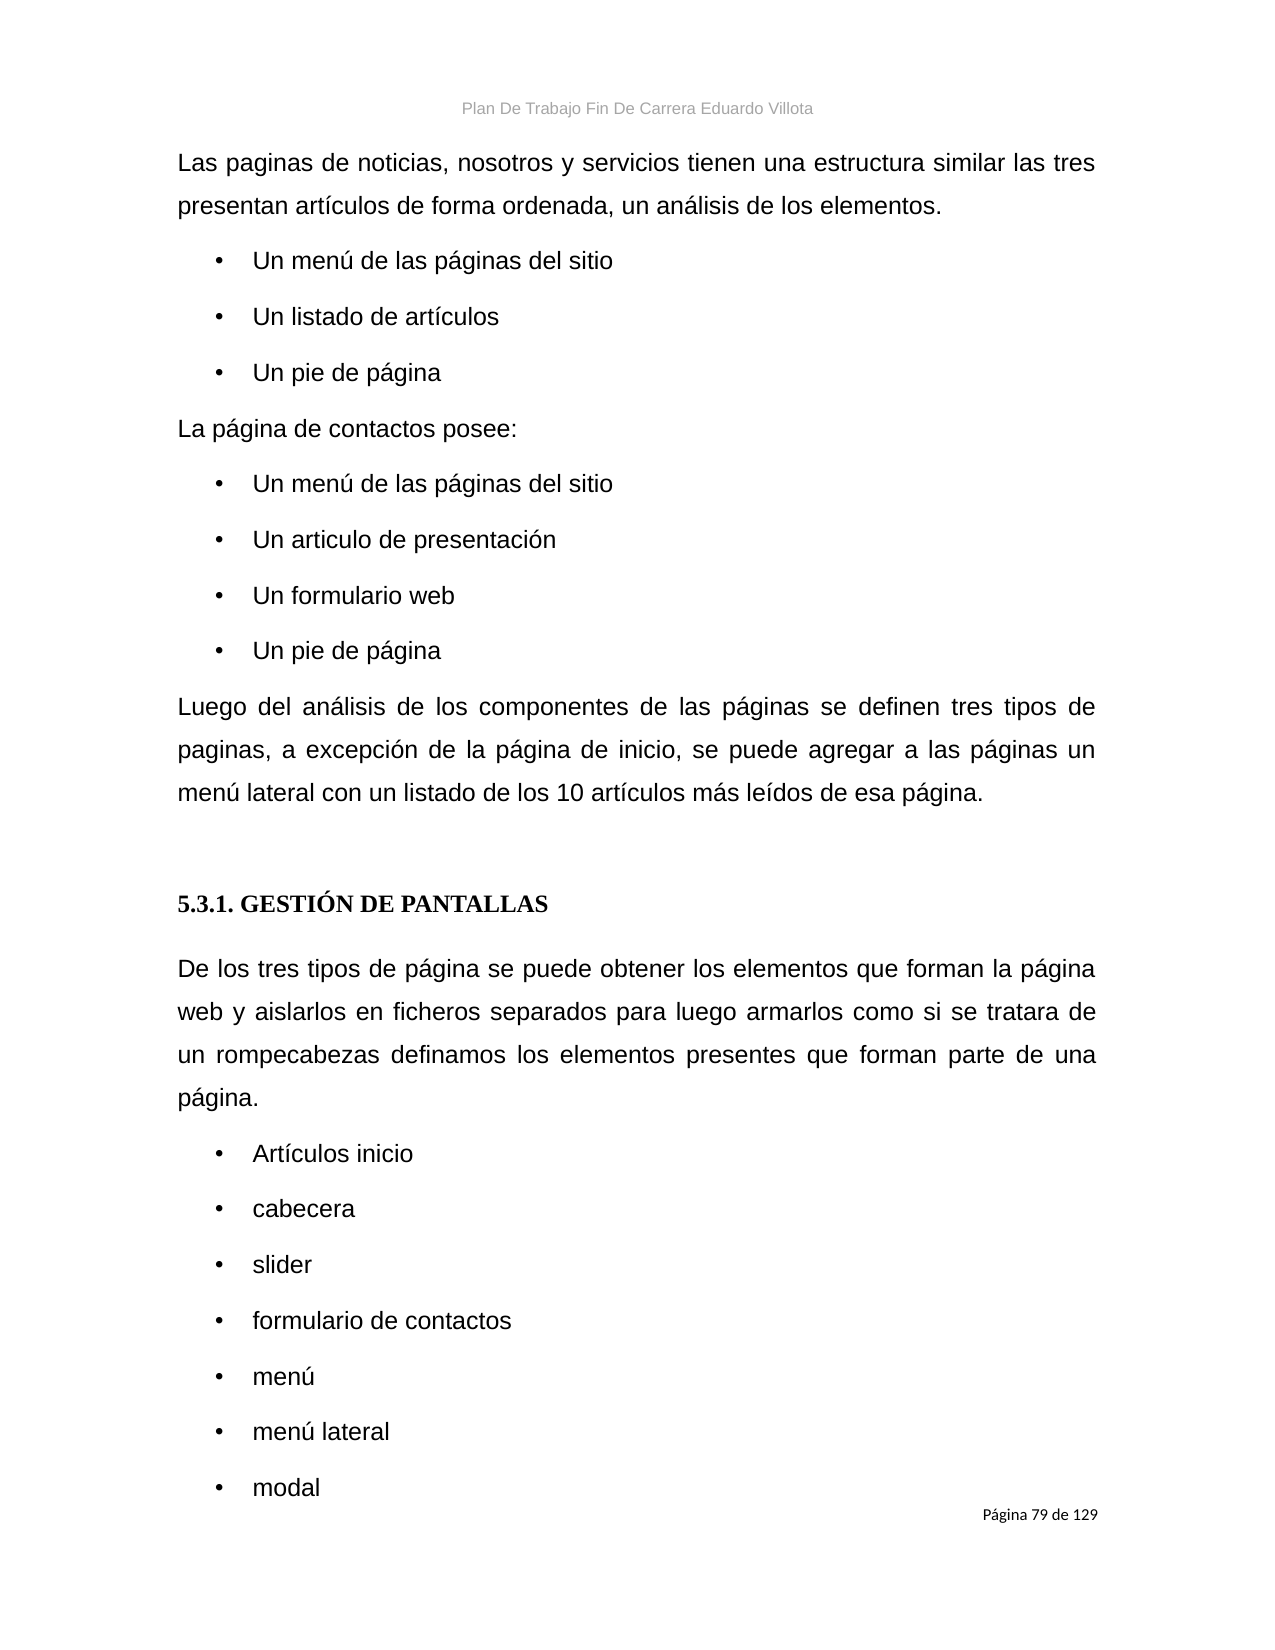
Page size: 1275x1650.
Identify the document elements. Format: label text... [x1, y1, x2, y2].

list modal [215, 1473, 1098, 1502]
list Un menú de las páginas del sitio [215, 246, 1098, 275]
text Las paginas de noticias, nosotros y servicios tienen una estructura similar las tres presentan artículos de forma ordenada, un análisis de los elementos. [177, 148, 1098, 219]
text 5.3.1. GESTIÓN DE PANTALLAS [177, 889, 1098, 918]
list formulario de contactos [215, 1306, 1098, 1334]
text De los tres tipos de página se puede obtener los elementos que forman la página web y aislarlos en ficheros separados para luego armarlos como si se tratara de un rompecabezas definamos los elementos presentes que forman parte de una página. [177, 953, 1098, 1112]
list Artículos inicio [215, 1138, 1098, 1167]
text La página de contactos posee: [177, 413, 1098, 442]
list Un articulo de presentación [215, 525, 1098, 554]
list Un pie de página [215, 358, 1098, 387]
list cabecera [215, 1194, 1098, 1223]
text Luego del análisis de los componentes de las páginas se definen tres tipos de paginas, a excepción de la página de inicio, se puede agregar a las páginas un menú lateral con un listado de los 10 artículos más leídos de esa página. [177, 692, 1098, 807]
list menú [215, 1361, 1098, 1390]
list slider [215, 1250, 1098, 1279]
list Un listado de artículos [215, 302, 1098, 331]
list menú lateral [215, 1417, 1098, 1446]
list Un pie de página [215, 636, 1098, 665]
list Un menú de las páginas del sitio [215, 469, 1098, 498]
list Un formulario web [215, 581, 1098, 609]
